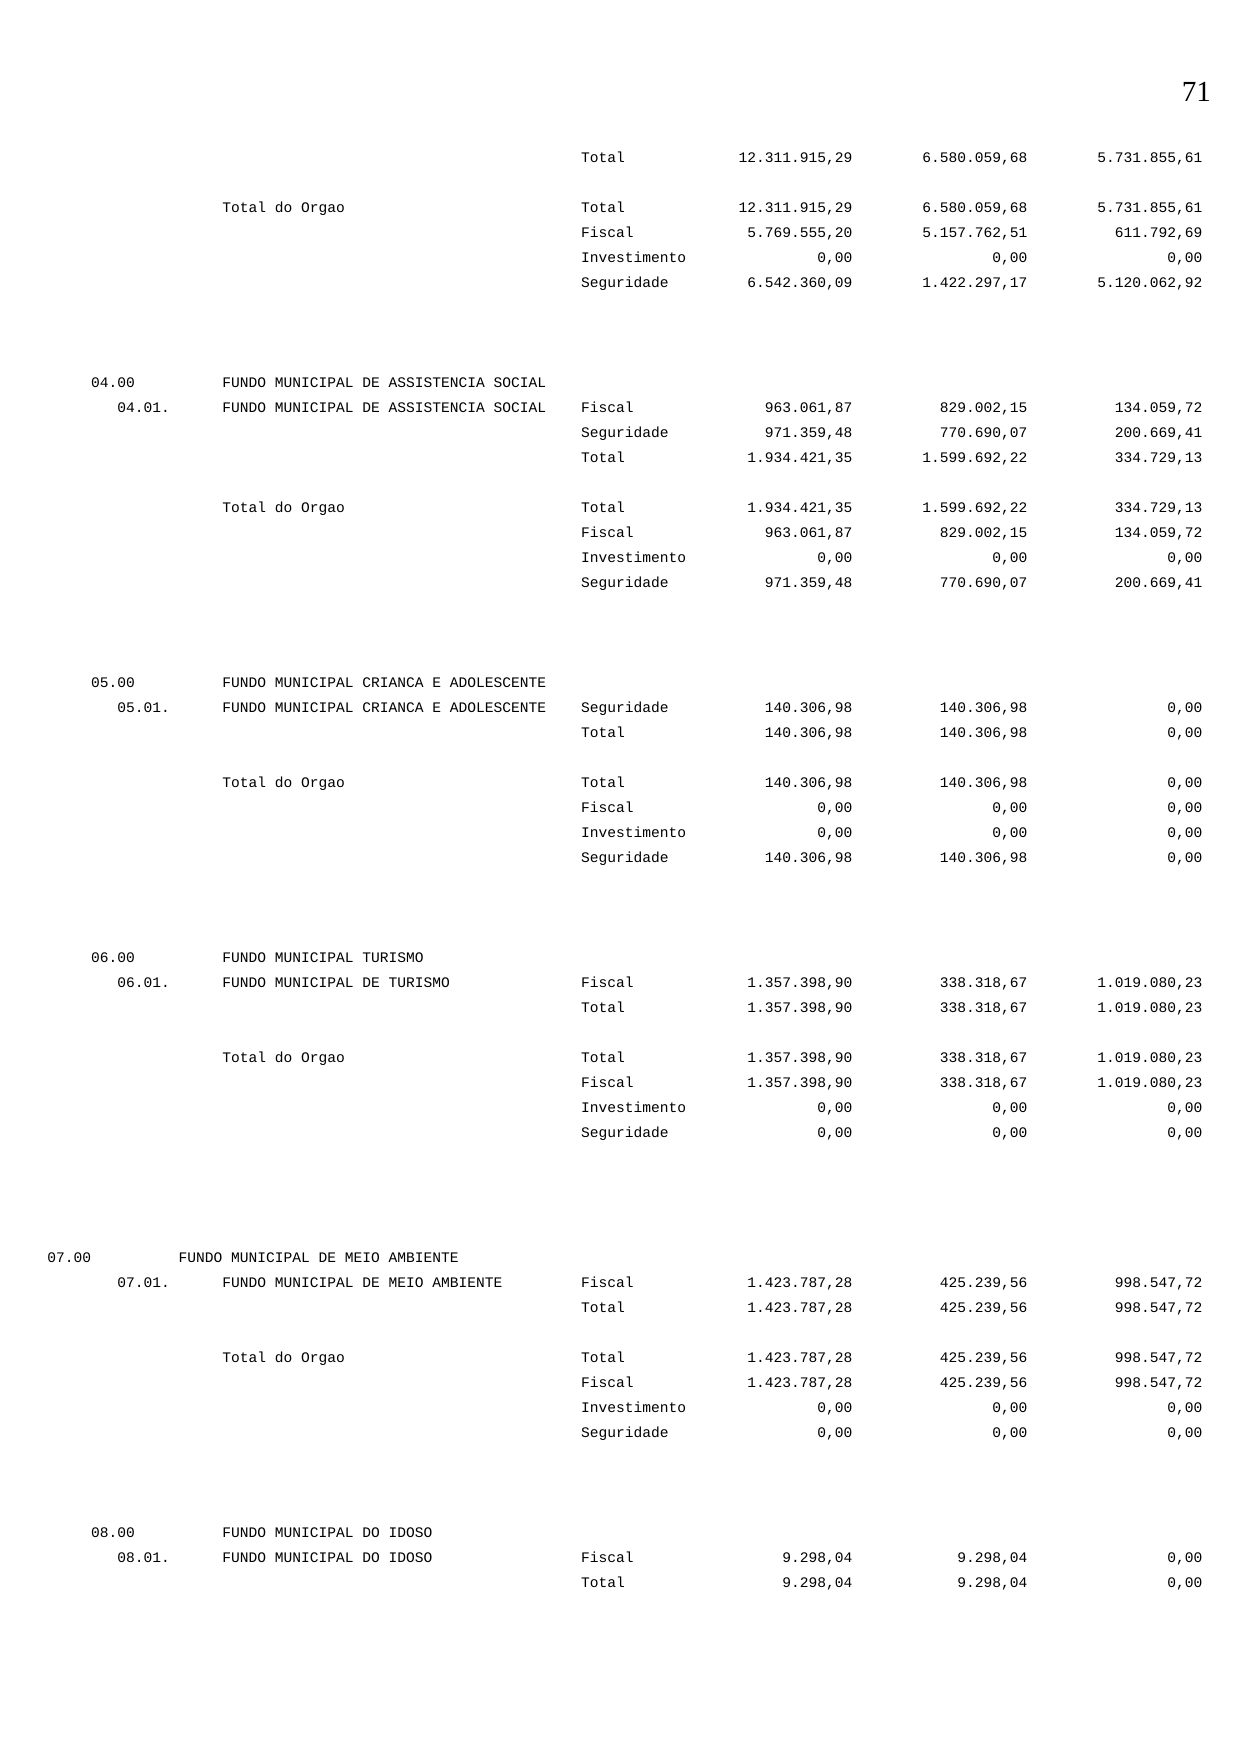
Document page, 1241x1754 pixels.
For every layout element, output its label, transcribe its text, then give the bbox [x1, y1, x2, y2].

text Fiscal 0,00 0,00 0,00 [29, 793, 1211, 818]
text Total 1.357.398,90 338.318,67 1.019.080,23 [29, 993, 1211, 1018]
text Investimento 0,00 0,00 0,00 [29, 818, 1211, 843]
text Total 1.934.421,35 1.599.692,22 334.729,13 [29, 443, 1211, 468]
text Seguridade 140.306,98 140.306,98 0,00 [29, 843, 1211, 868]
text Total do Orgao Total 12.311.915,29 6.580.059,68 5.731.855,61 [29, 193, 1211, 218]
text 06.01. FUNDO MUNICIPAL DE TURISMO Fiscal 1.357.398,90 338.318,67 1.019.080,23 [29, 968, 1211, 993]
text Total do Orgao Total 1.423.787,28 425.239,56 998.547,72 [29, 1343, 1211, 1368]
text Total 1.423.787,28 425.239,56 998.547,72 [29, 1293, 1211, 1318]
text 04.01. FUNDO MUNICIPAL DE ASSISTENCIA SOCIAL Fiscal 963.061,87 829.002,15 134.059,72 [29, 393, 1211, 418]
text Total do Orgao Total 140.306,98 140.306,98 0,00 [29, 768, 1211, 793]
text Total do Orgao Total 1.357.398,90 338.318,67 1.019.080,23 [29, 1043, 1211, 1068]
text Total 9.298,04 9.298,04 0,00 [29, 1568, 1211, 1593]
text 05.01. FUNDO MUNICIPAL CRIANCA E ADOLESCENTE Seguridade 140.306,98 140.306,98 0,00 [29, 693, 1211, 718]
text Investimento 0,00 0,00 0,00 [29, 543, 1211, 568]
text 07.01. FUNDO MUNICIPAL DE MEIO AMBIENTE Fiscal 1.423.787,28 425.239,56 998.547,72 [29, 1268, 1211, 1293]
text Total do Orgao Total 1.934.421,35 1.599.692,22 334.729,13 [29, 493, 1211, 518]
text Investimento 0,00 0,00 0,00 [29, 243, 1211, 268]
text 04.00 FUNDO MUNICIPAL DE ASSISTENCIA SOCIAL [29, 368, 1211, 393]
text Fiscal 5.769.555,20 5.157.762,51 611.792,69 [29, 218, 1211, 243]
text Seguridade 971.359,48 770.690,07 200.669,41 [29, 418, 1211, 443]
text Seguridade 6.542.360,09 1.422.297,17 5.120.062,92 [29, 268, 1211, 293]
text Investimento 0,00 0,00 0,00 [29, 1393, 1211, 1418]
text Seguridade 0,00 0,00 0,00 [29, 1118, 1211, 1143]
text Total 140.306,98 140.306,98 0,00 [29, 718, 1211, 743]
text 05.00 FUNDO MUNICIPAL CRIANCA E ADOLESCENTE [29, 668, 1211, 693]
text 08.01. FUNDO MUNICIPAL DO IDOSO Fiscal 9.298,04 9.298,04 0,00 [29, 1543, 1211, 1568]
text Total 12.311.915,29 6.580.059,68 5.731.855,61 [29, 143, 1211, 168]
text Fiscal 1.357.398,90 338.318,67 1.019.080,23 [29, 1068, 1211, 1093]
text Investimento 0,00 0,00 0,00 [29, 1093, 1211, 1118]
text 08.00 FUNDO MUNICIPAL DO IDOSO [29, 1518, 1211, 1543]
text Fiscal 1.423.787,28 425.239,56 998.547,72 [29, 1368, 1211, 1393]
text Fiscal 963.061,87 829.002,15 134.059,72 [29, 518, 1211, 543]
text 07.00 FUNDO MUNICIPAL DE MEIO AMBIENTE [29, 1243, 1211, 1268]
text 06.00 FUNDO MUNICIPAL TURISMO [29, 943, 1211, 968]
text Seguridade 971.359,48 770.690,07 200.669,41 [29, 568, 1211, 593]
text Seguridade 0,00 0,00 0,00 [29, 1418, 1211, 1443]
